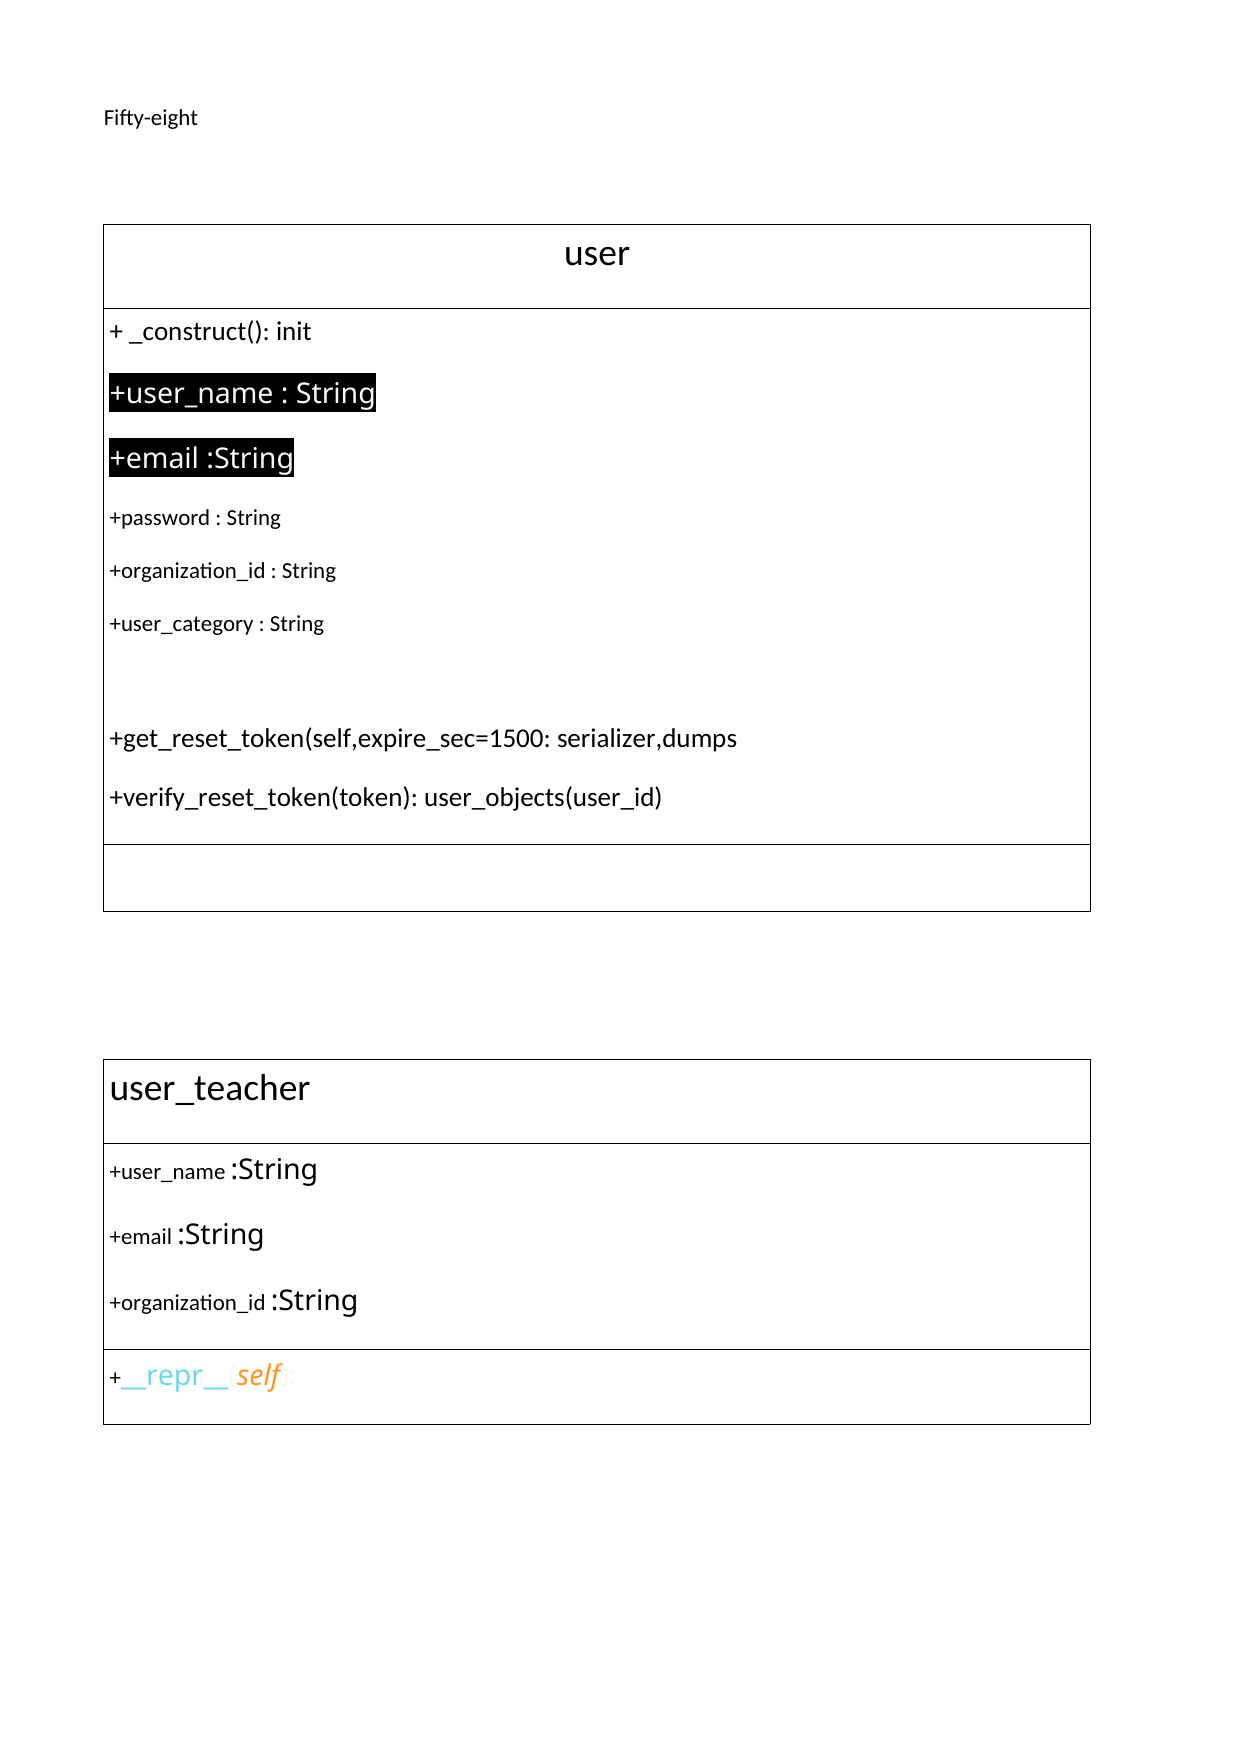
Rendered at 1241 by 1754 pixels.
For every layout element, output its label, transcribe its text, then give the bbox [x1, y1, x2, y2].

table_header user [104, 225, 1090, 308]
table_cell [104, 845, 1090, 911]
table_cell +user_name :String +email :String +organization_id :String [104, 1144, 1090, 1349]
table_cell +__repr__(self): [104, 1350, 1090, 1424]
table_header user_teacher [104, 1060, 1090, 1143]
table_cell + _construct(): init +user_name : String +email :String +password : String +organization_id : String +user_category : String +get_reset_token(self,expire_sec=1500: serializer,dumps +verify_reset_token(token): user_objects(user_id) [104, 309, 1090, 844]
